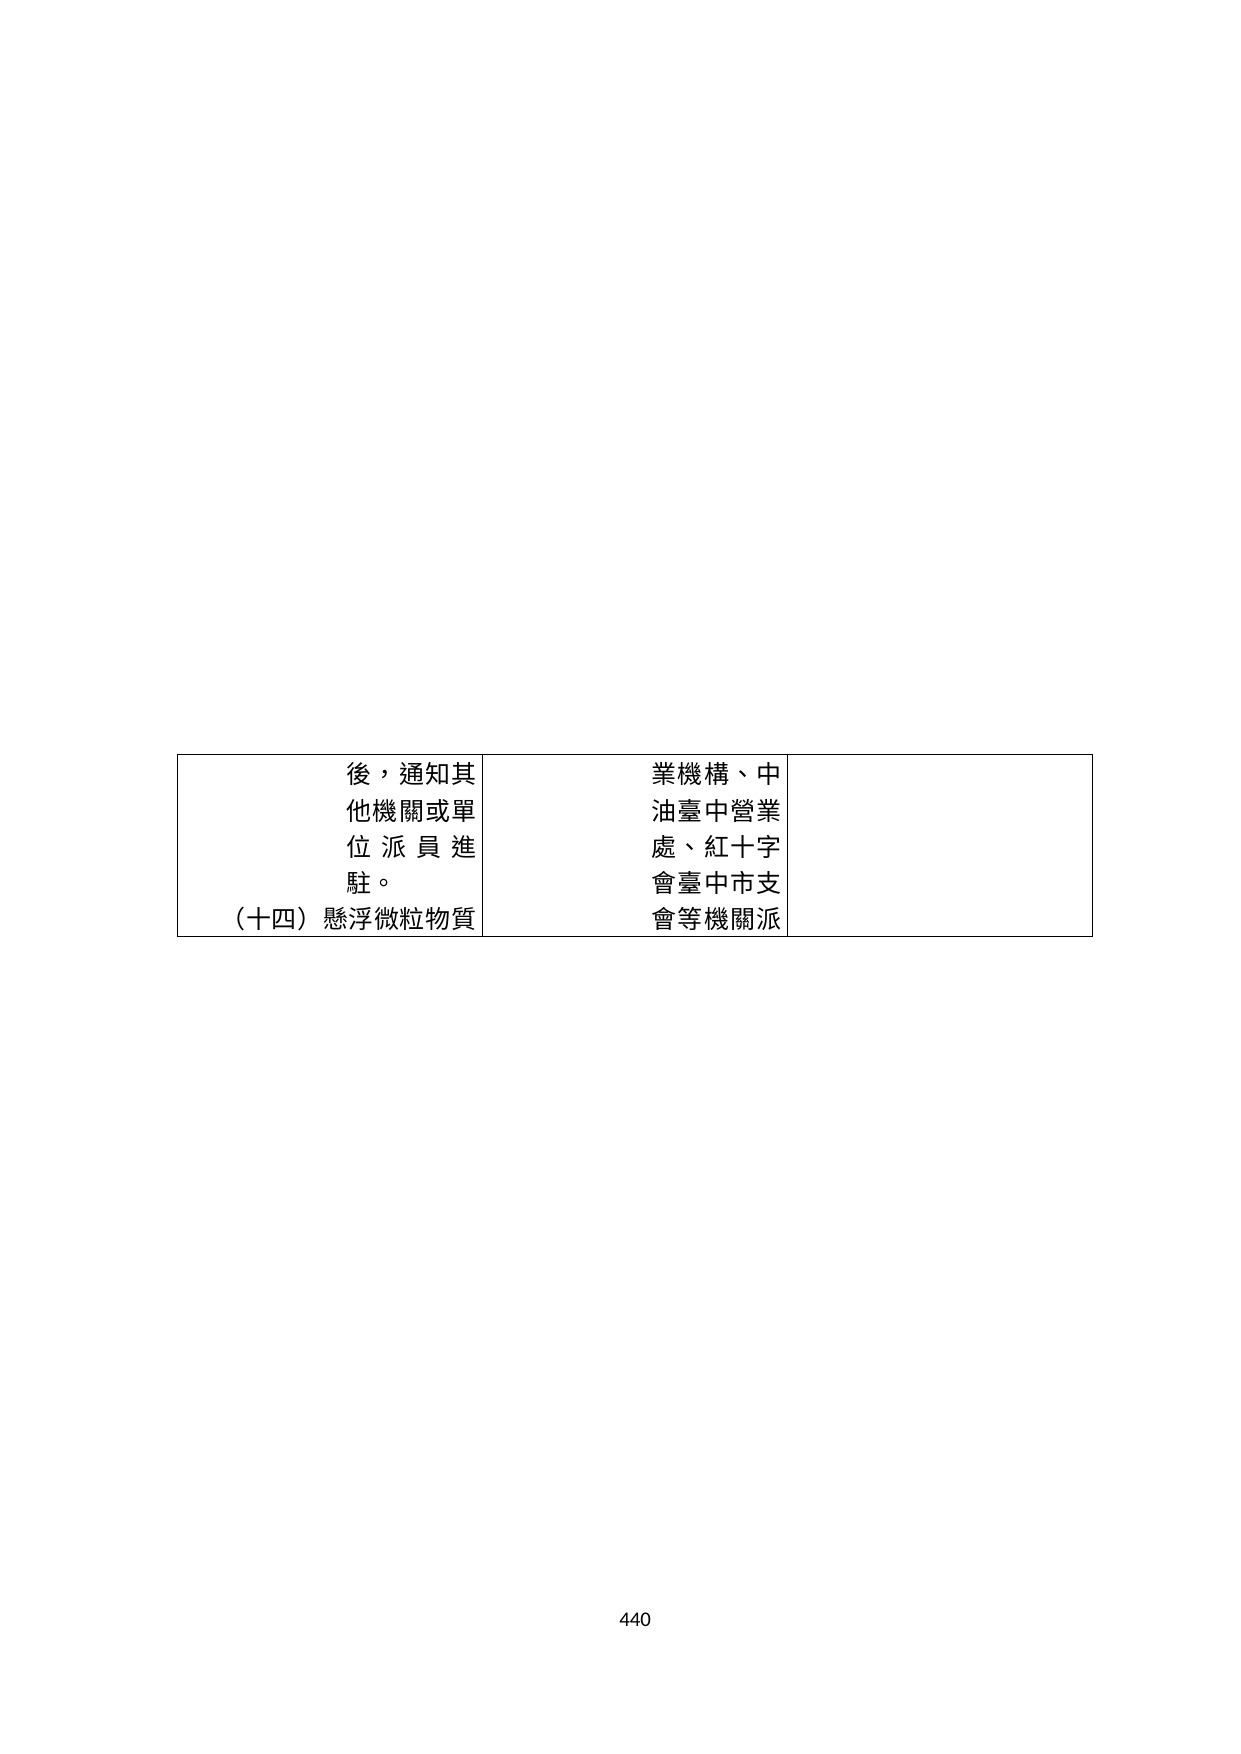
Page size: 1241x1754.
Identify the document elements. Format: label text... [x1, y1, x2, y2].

table_cell 業機構、中油臺中營業處、紅十字會臺中市支會等機關派 [483, 755, 787, 936]
table_cell 後，通知其他機關或單位派員進駐。 （十四）懸浮微粒物質 [178, 755, 482, 936]
table_cell [788, 755, 1092, 936]
